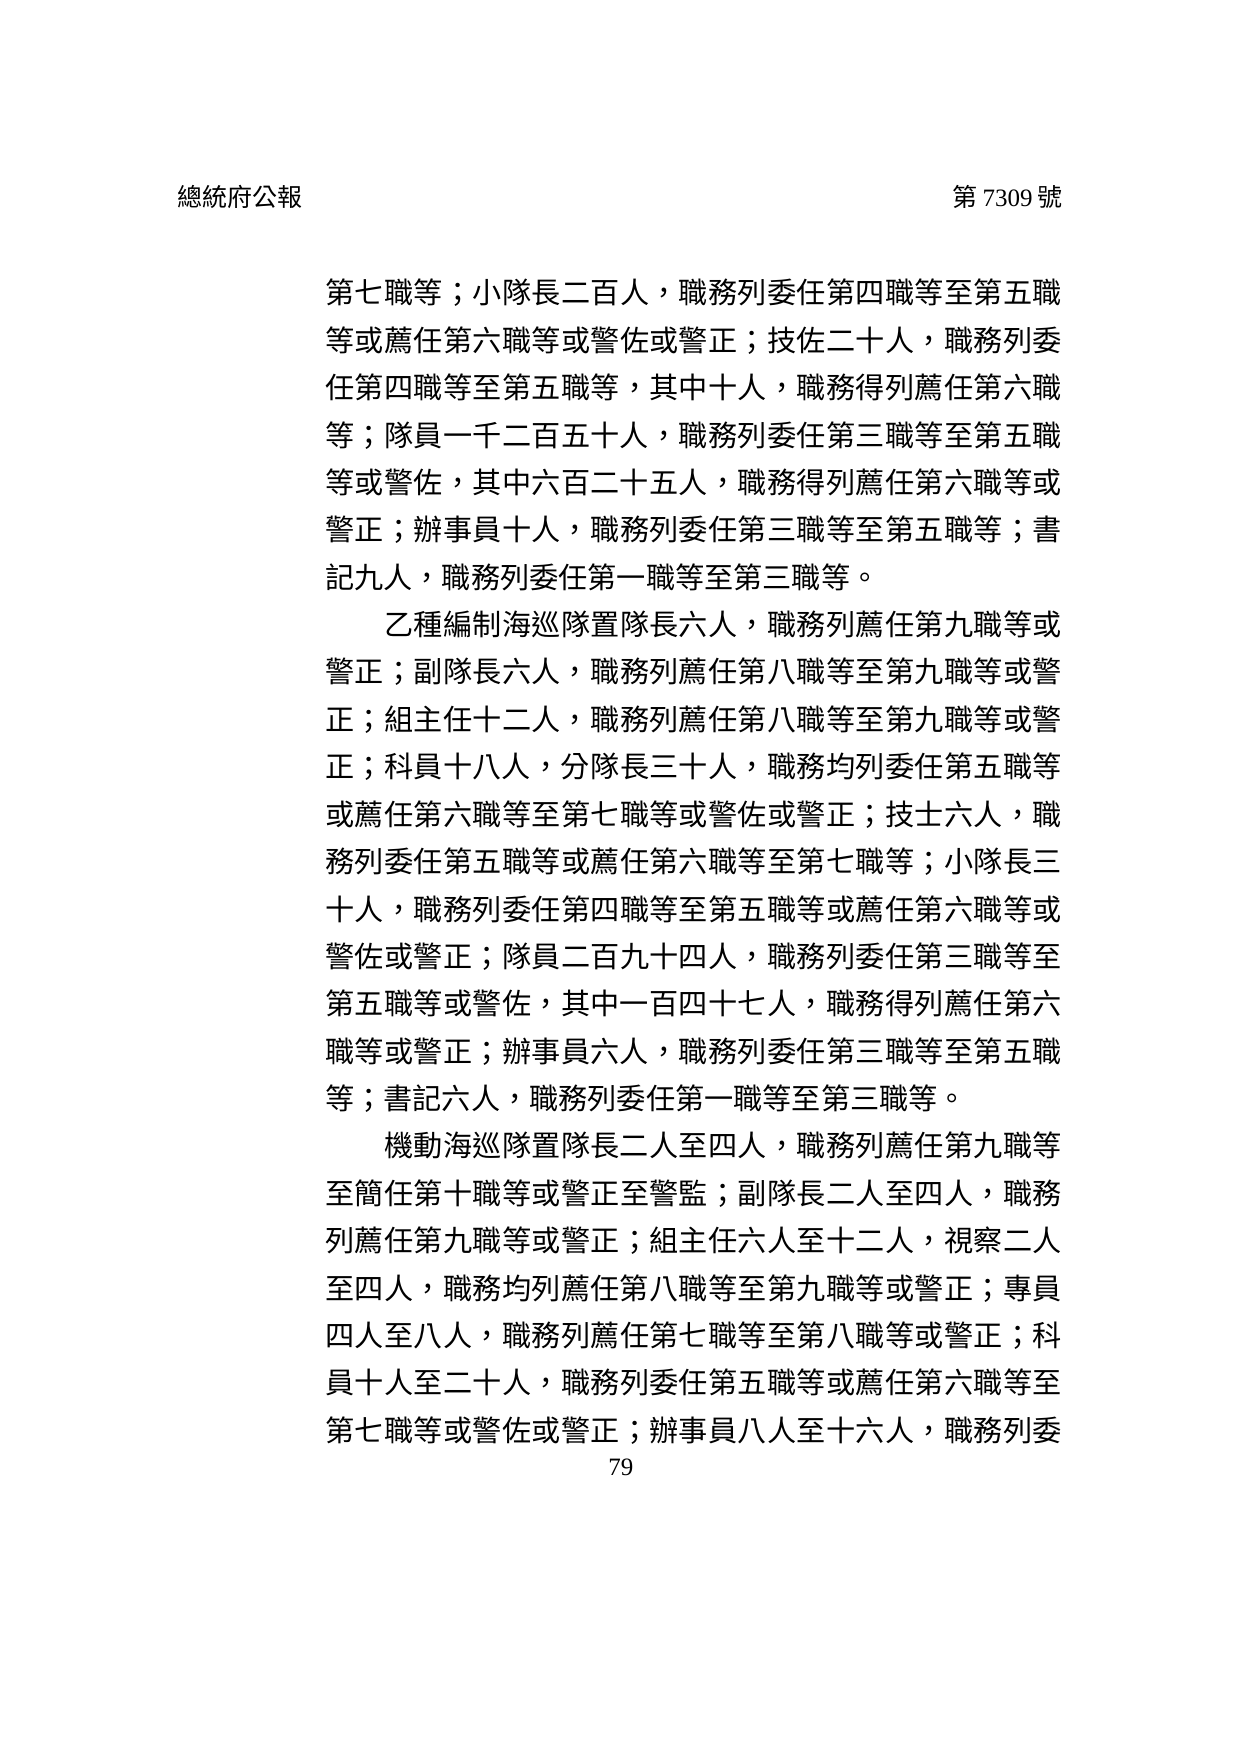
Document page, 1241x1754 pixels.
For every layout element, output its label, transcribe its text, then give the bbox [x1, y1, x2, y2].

text 第七職等；小隊長二百人，職務列委任第四職等至第五職等或薦任第六職等或警佐或警正；技佐二十人，職務列委任第四職等至第五職等，其中十人，職務得列薦任第六職等；隊員一千二百五十人，職務列委任第三職等至第五職等或警佐，其中六百二十五人，職務得列薦任第六職等或警正；辦事員十人，職務列委任第三職等至第五職等；書記九人，職務列委任第一職等至第三職等。 [325, 266, 1064, 598]
text 機動海巡隊置隊長二人至四人，職務列薦任第九職等至簡任第十職等或警正至警監；副隊長二人至四人，職務列薦任第九職等或警正；組主任六人至十二人，視察二人至四人，職務均列薦任第八職等至第九職等或警正；專員四人至八人，職務列薦任第七職等至第八職等或警正；科員十人至二十人，職務列委任第五職等或薦任第六職等至第七職等或警佐或警正；辦事員八人至十六人，職務列委 [325, 1119, 1064, 1451]
text 乙種編制海巡隊置隊長六人，職務列薦任第九職等或警正；副隊長六人，職務列薦任第八職等至第九職等或警正；組主任十二人，職務列薦任第八職等至第九職等或警正；科員十八人，分隊長三十人，職務均列委任第五職等或薦任第六職等至第七職等或警佐或警正；技士六人，職務列委任第五職等或薦任第六職等至第七職等；小隊長三十人，職務列委任第四職等至第五職等或薦任第六職等或警佐或警正；隊員二百九十四人，職務列委任第三職等至第五職等或警佐，其中一百四十七人，職務得列薦任第六職等或警正；辦事員六人，職務列委任第三職等至第五職等；書記六人，職務列委任第一職等至第三職等。 [325, 598, 1064, 1119]
